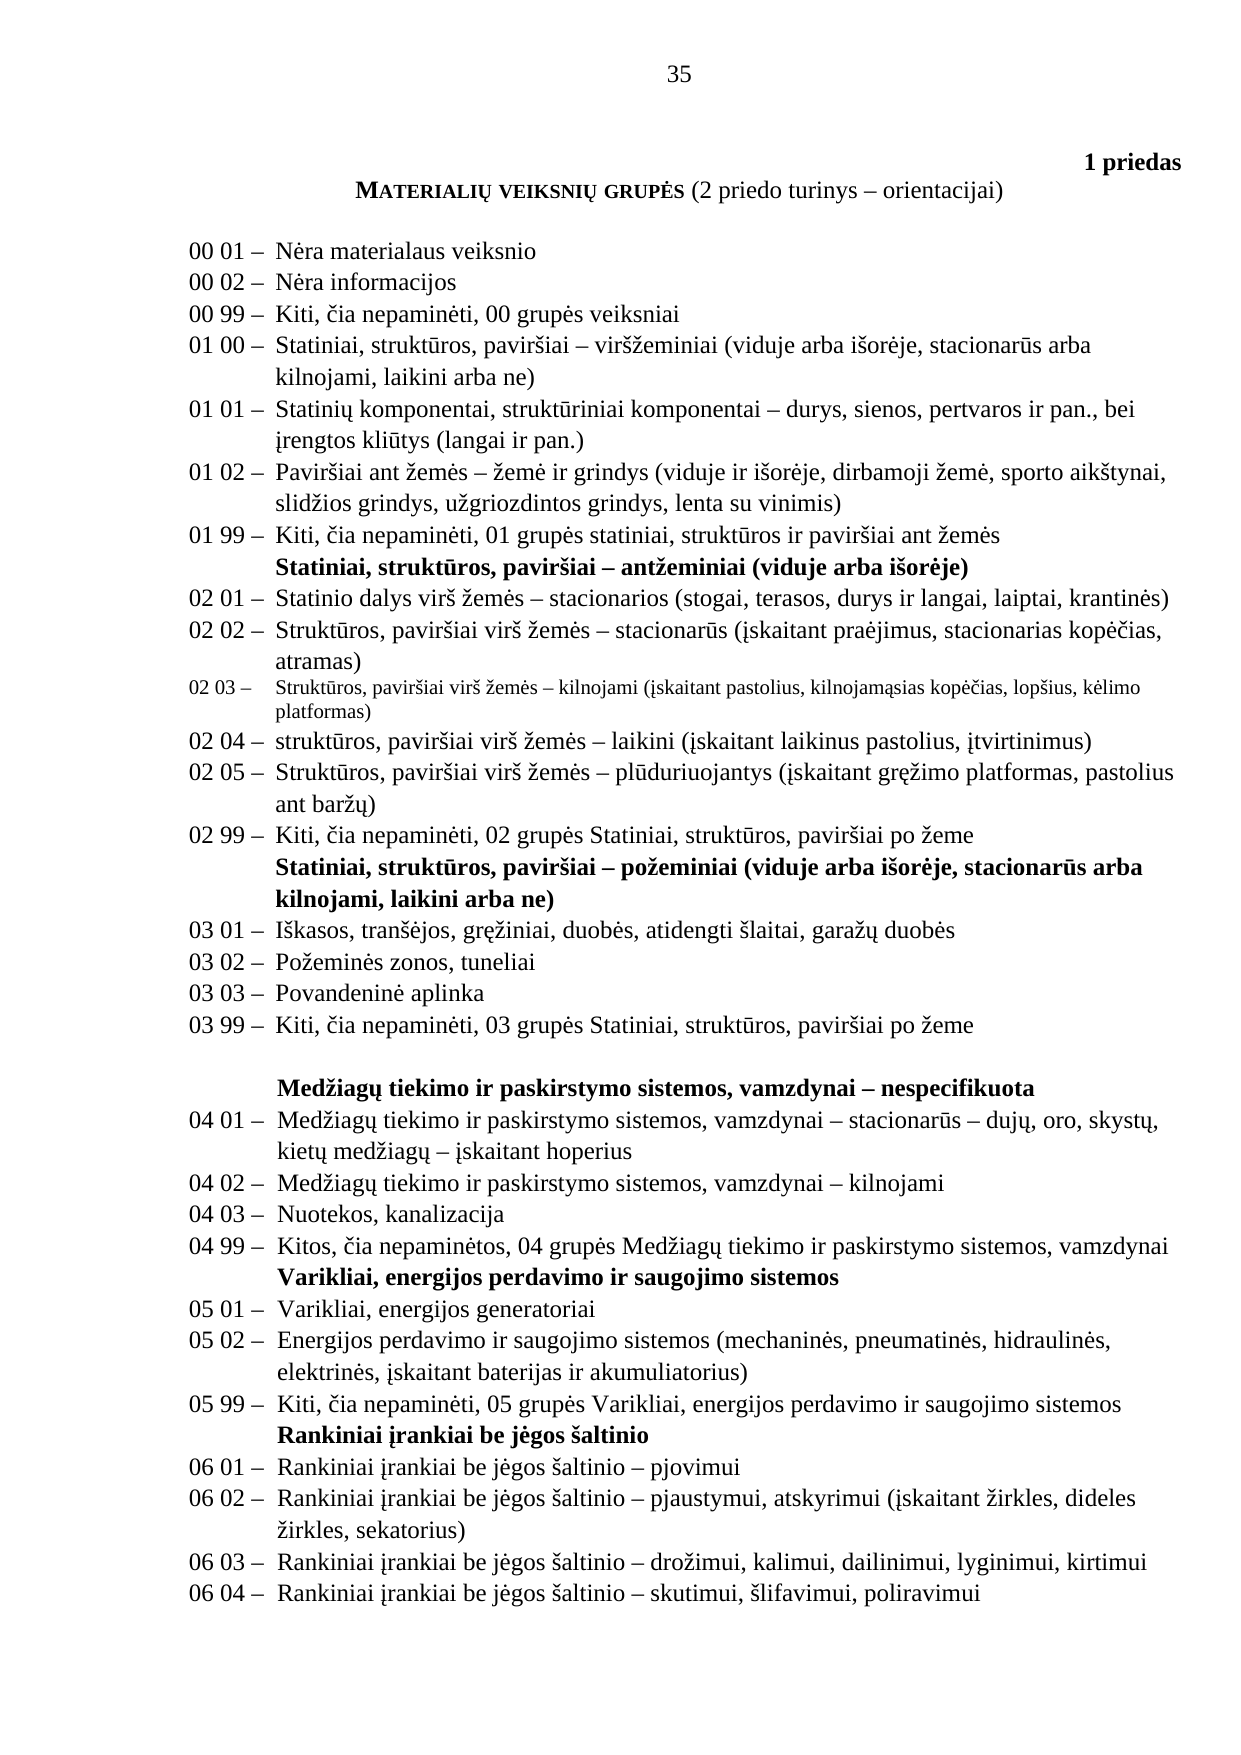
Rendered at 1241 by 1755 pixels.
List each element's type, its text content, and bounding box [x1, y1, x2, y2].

table_cell Statinio dalys virš žemės – stacionarios (stogai, terasos, durys ir langai, laiptai, krantinės) [264, 580, 1181, 612]
table_cell 02 01 – [177, 580, 264, 612]
table_cell 01 00 – [177, 328, 264, 391]
table_cell Varikliai, energijos perdavimo ir saugojimo sistemos Varikliai, energijos generatoriai Energijos perdavimo ir saugojimo sistemos (mechaninės, pneumatinės, hidraulinės, elektrinės, įskaitant baterijas ir akumuliatorius) Kiti, čia nepaminėti, 05 grupės Varikliai, energijos perdavimo ir saugojimo sistemos [266, 1260, 1181, 1417]
table_cell Požeminės zonos, tuneliai [264, 944, 1181, 976]
text 1 priedas [177, 147, 1181, 176]
table_cell 03 03 – [177, 976, 264, 1007]
table_cell [177, 549, 264, 580]
table_cell 01 01 – [177, 391, 264, 454]
table_cell [177, 849, 264, 912]
table_cell struktūros, paviršiai virš žemės – laikini (įskaitant laikinus pastolius, įtvirtinimus) [264, 723, 1181, 755]
table_cell Iškasos, tranšėjos, gręžiniai, duobės, atidengti šlaitai, garažų duobės [264, 913, 1181, 944]
table_cell Struktūros, paviršiai virš žemės – plūduriuojantys (įskaitant gręžimo platformas, pastolius ant baržų) [264, 755, 1181, 818]
table_cell Kiti, čia nepaminėti, 02 grupės Statiniai, struktūros, paviršiai po žeme [264, 818, 1181, 849]
table_cell Kiti, čia nepaminėti, 00 grupės veiksniai [264, 296, 1181, 328]
table_cell Kiti, čia nepaminėti, 01 grupės statiniai, struktūros ir paviršiai ant žemės [264, 517, 1181, 549]
table_cell 02 02 – [177, 612, 264, 675]
table_cell 01 99 – [177, 517, 264, 549]
table_cell 03 02 – [177, 944, 264, 976]
table_header Medžiagų tiekimo ir paskirstymo sistemos, vamzdynai – nespecifikuota Medžiagų tiekimo ir paskirstymo sistemos, vamzdynai – stacionarūs – dujų, oro, skystų, kietų medžiagų – įskaitant hoperius Medžiagų tiekimo ir paskirstymo sistemos, vamzdynai – kilnojami Nuotekos, kanalizacija Kitos, čia nepaminėtos, 04 grupės Medžiagų tiekimo ir paskirstymo sistemos, vamzdynai [266, 1070, 1181, 1260]
table_cell 00 99 – [177, 296, 264, 328]
table_cell 02 05 – [177, 755, 264, 818]
table_cell Statiniai, struktūros, paviršiai – viršžeminiai (viduje arba išorėje, stacionarūs arba kilnojami, laikini arba ne) [264, 328, 1181, 391]
table_cell Struktūros, paviršiai virš žemės – stacionarūs (įskaitant praėjimus, stacionarias kopėčias, atramas) [264, 612, 1181, 675]
table_header Nėra materialaus veiksnio [264, 233, 1181, 265]
table_cell 02 04 – [177, 723, 264, 755]
table_cell Nėra informacijos [264, 265, 1181, 296]
text Materialių veiksnių grupės (2 priedo turinys – orientacijai) [177, 176, 1181, 204]
table_cell Statiniai, struktūros, paviršiai – antžeminiai (viduje arba išorėje) [264, 549, 1181, 580]
table_cell 03 99 – [177, 1007, 264, 1039]
table_cell Rankiniai įrankiai be jėgos šaltinio Rankiniai įrankiai be jėgos šaltinio – pjovimui Rankiniai įrankiai be jėgos šaltinio – pjaustymui, atskyrimui (įskaitant žirkles, dideles žirkles, sekatorius) Rankiniai įrankiai be jėgos šaltinio – drožimui, kalimui, dailinimui, lyginimui, kirtimui Rankiniai įrankiai be jėgos šaltinio – skutimui, šlifavimui, poliravimui [266, 1418, 1181, 1607]
table_cell Kiti, čia nepaminėti, 03 grupės Statiniai, struktūros, paviršiai po žeme [264, 1007, 1181, 1039]
table_header 04 01 – 04 02 – 04 03 – 04 99 – [177, 1070, 266, 1260]
table_cell Paviršiai ant žemės – žemė ir grindys (viduje ir išorėje, dirbamoji žemė, sporto aikštynai, slidžios grindys, užgriozdintos grindys, lenta su vinimis) [264, 454, 1181, 517]
table_cell 05 01 – 05 02 – 05 99 – [177, 1260, 266, 1417]
table_cell 03 01 – [177, 913, 264, 944]
table_cell 01 02 – [177, 454, 264, 517]
table_cell 00 02 – [177, 265, 264, 296]
table_header 00 01 – [177, 233, 264, 265]
table_cell Statiniai, struktūros, paviršiai – požeminiai (viduje arba išorėje, stacionarūs arba kilnojami, laikini arba ne) [264, 849, 1181, 912]
table_cell Struktūros, paviršiai virš žemės – kilnojami (įskaitant pastolius, kilnojamąsias kopėčias, lopšius, kėlimo platformas) [264, 675, 1181, 723]
table_cell 06 01 – 06 02 – 06 03 – 06 04 – [177, 1418, 266, 1607]
table_cell 02 99 – [177, 818, 264, 849]
table_cell Povandeninė aplinka [264, 976, 1181, 1007]
table_cell 02 03 – [177, 675, 264, 723]
table_cell Statinių komponentai, struktūriniai komponentai – durys, sienos, pertvaros ir pan., bei įrengtos kliūtys (langai ir pan.) [264, 391, 1181, 454]
